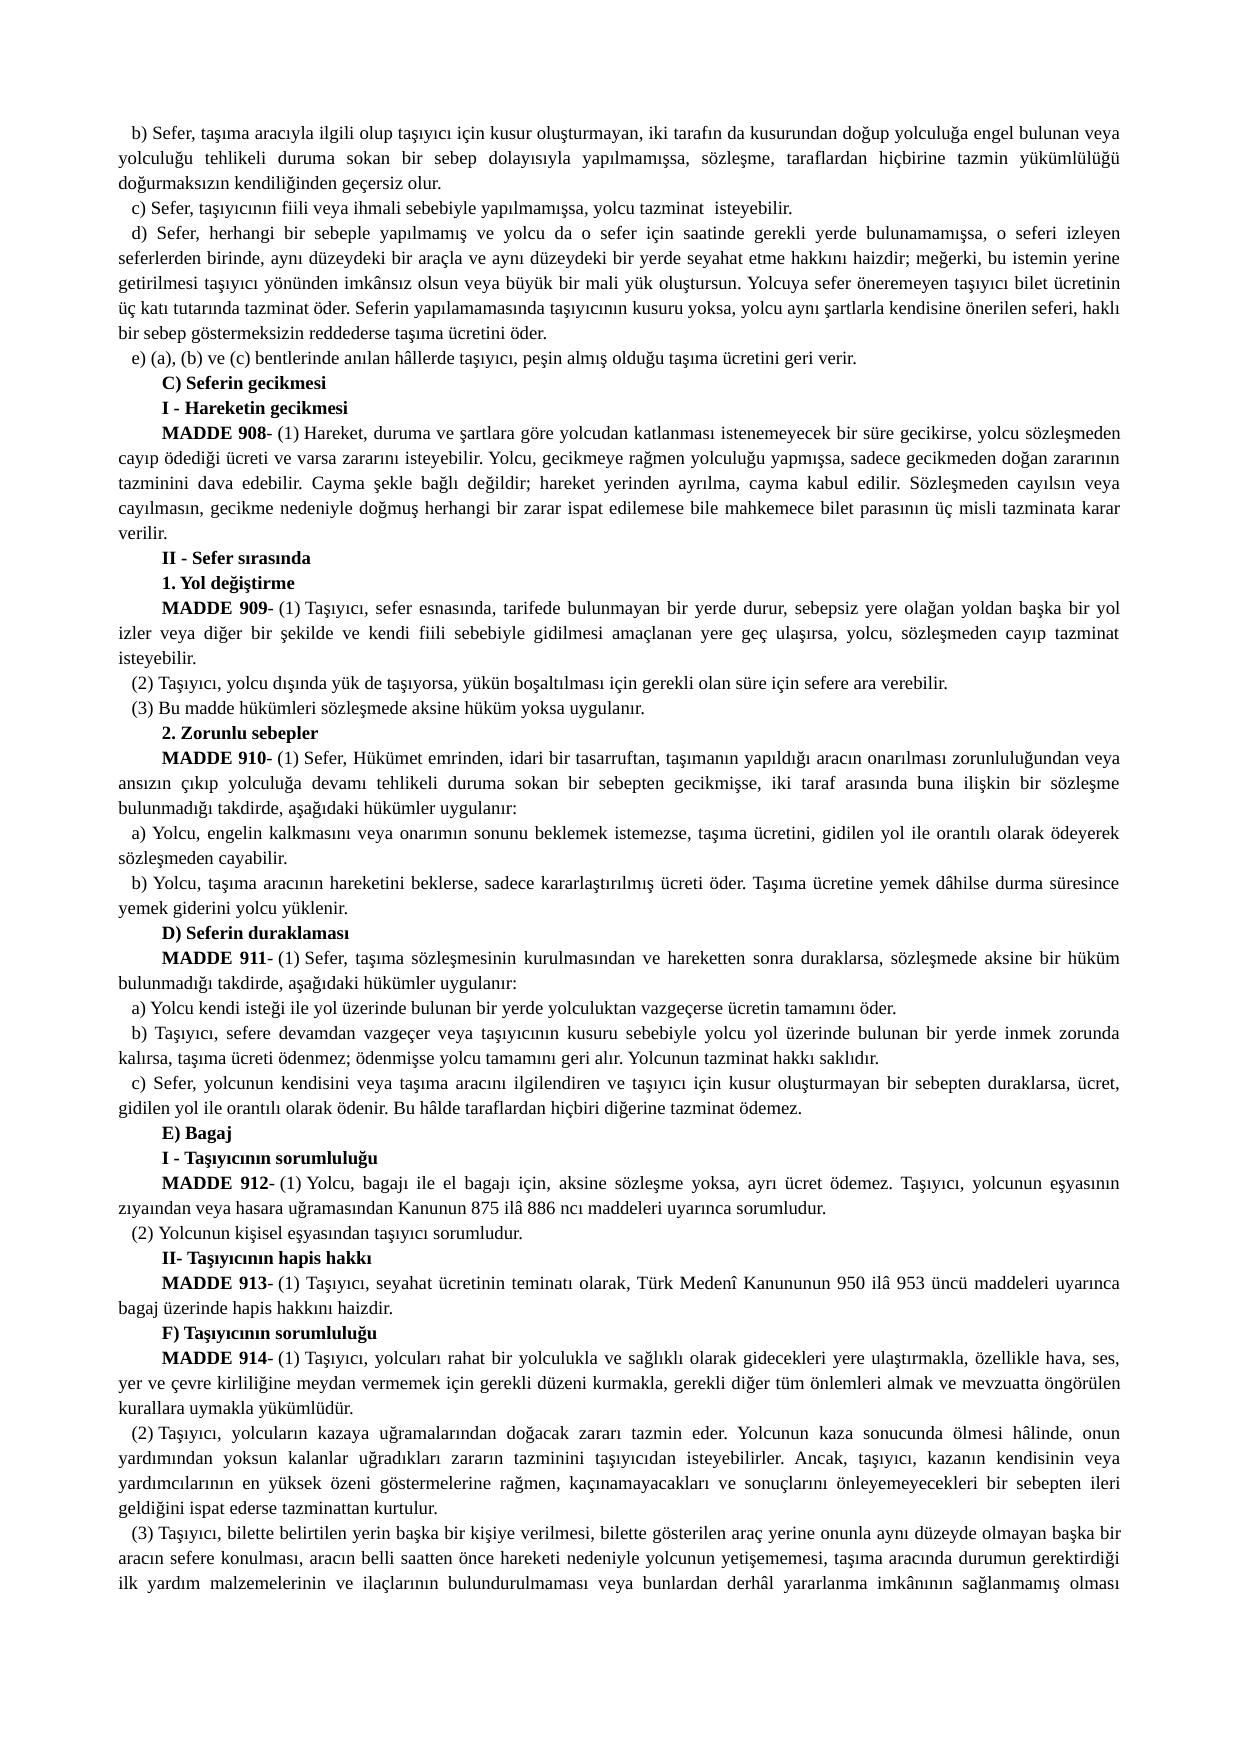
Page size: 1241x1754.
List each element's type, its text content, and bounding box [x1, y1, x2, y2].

text C) Seferin gecikmesi [118, 368, 1122, 393]
text e) (a), (b) ve (c) bentlerinde anılan hâllerde taşıyıcı, peşin almış olduğu taşıma ücretini geri verir. [118, 343, 1122, 368]
text c) Sefer, taşıyıcının fiili veya ihmali sebebiyle yapılmamışsa, yolcu tazminat isteyebilir. [118, 193, 1122, 218]
text MADDE 909- (1) Taşıyıcı, sefer esnasında, tarifede bulunmayan bir yerde durur, sebepsiz yere olağan yoldan başka bir yol izler veya diğer bir şekilde ve kendi fiili sebebiyle gidilmesi amaçlanan yere geç ulaşırsa, yolcu, sözleşmeden cayıp tazminat isteyebilir. [118, 593, 1122, 668]
text a) Yolcu kendi isteği ile yol üzerinde bulunan bir yerde yolculuktan vazgeçerse ücretin tamamını öder. [118, 993, 1122, 1018]
text II - Sefer sırasında [118, 543, 1122, 568]
text 1. Yol değiştirme [118, 568, 1122, 593]
text (2) Taşıyıcı, yolcu dışında yük de taşıyorsa, yükün boşaltılması için gerekli olan süre için sefere ara verebilir. [118, 668, 1122, 693]
text b) Yolcu, taşıma aracının hareketini beklerse, sadece kararlaştırılmış ücreti öder. Taşıma ücretine yemek dâhilse durma süresince yemek giderini yolcu yüklenir. [118, 868, 1122, 918]
text (2) Taşıyıcı, yolcuların kazaya uğramalarından doğacak zararı tazmin eder. Yolcunun kaza sonucunda ölmesi hâlinde, onun yardımından yoksun kalanlar uğradıkları zararın tazminini taşıyıcıdan isteyebilirler. Ancak, taşıyıcı, kazanın kendisinin veya yardımcılarının en yüksek özeni göstermelerine rağmen, kaçınamayacakları ve sonuçlarını önleyemeyecekleri bir sebepten ileri geldiğini ispat ederse tazminattan kurtulur. [118, 1418, 1122, 1518]
text (3) Bu madde hükümleri sözleşmede aksine hüküm yoksa uygulanır. [118, 693, 1122, 718]
text MADDE 912- (1) Yolcu, bagajı ile el bagajı için, aksine sözleşme yoksa, ayrı ücret ödemez. Taşıyıcı, yolcunun eşyasının zıyaından veya hasara uğramasından Kanunun 875 ilâ 886 ncı maddeleri uyarınca sorumludur. [118, 1168, 1122, 1218]
text MADDE 911- (1) Sefer, taşıma sözleşmesinin kurulmasından ve hareketten sonra duraklarsa, sözleşmede aksine bir hüküm bulunmadığı takdirde, aşağıdaki hükümler uygulanır: [118, 943, 1122, 993]
text MADDE 914- (1) Taşıyıcı, yolcuları rahat bir yolculukla ve sağlıklı olarak gidecekleri yere ulaştırmakla, özellikle hava, ses, yer ve çevre kirliliğine meydan vermemek için gerekli düzeni kurmakla, gerekli diğer tüm önlemleri almak ve mevzuatta öngörülen kurallara uymakla yükümlüdür. [118, 1343, 1122, 1418]
text MADDE 910- (1) Sefer, Hükümet emrinden, idari bir tasarruftan, taşımanın yapıldığı aracın onarılması zorunluluğundan veya ansızın çıkıp yolculuğa devamı tehlikeli duruma sokan bir sebepten gecikmişse, iki taraf arasında buna ilişkin bir sözleşme bulunmadığı takdirde, aşağıdaki hükümler uygulanır: [118, 743, 1122, 818]
text (2) Yolcunun kişisel eşyasından taşıyıcı sorumludur. [118, 1218, 1122, 1243]
text a) Yolcu, engelin kalkmasını veya onarımın sonunu beklemek istemezse, taşıma ücretini, gidilen yol ile orantılı olarak ödeyerek sözleşmeden cayabilir. [118, 818, 1122, 868]
text c) Sefer, yolcunun kendisini veya taşıma aracını ilgilendiren ve taşıyıcı için kusur oluşturmayan bir sebepten duraklarsa, ücret, gidilen yol ile orantılı olarak ödenir. Bu hâlde taraflardan hiçbiri diğerine tazminat ödemez. [118, 1068, 1122, 1118]
text MADDE 913- (1) Taşıyıcı, seyahat ücretinin teminatı olarak, Türk Medenî Kanununun 950 ilâ 953 üncü maddeleri uyarınca bagaj üzerinde hapis hakkını haizdir. [118, 1268, 1122, 1318]
text d) Sefer, herhangi bir sebeple yapılmamış ve yolcu da o sefer için saatinde gerekli yerde bulunamamışsa, o seferi izleyen seferlerden birinde, aynı düzeydeki bir araçla ve aynı düzeydeki bir yerde seyahat etme hakkını haizdir; meğerki, bu istemin yerine getirilmesi taşıyıcı yönünden imkânsız olsun veya büyük bir mali yük oluştursun. Yolcuya sefer öneremeyen taşıyıcı bilet ücretinin üç katı tutarında tazminat öder. Seferin yapılamamasında taşıyıcının kusuru yoksa, yolcu aynı şartlarla kendisine önerilen seferi, haklı bir sebep göstermeksizin reddederse taşıma ücretini öder. [118, 218, 1122, 343]
text b) Sefer, taşıma aracıyla ilgili olup taşıyıcı için kusur oluşturmayan, iki tarafın da kusurundan doğup yolculuğa engel bulunan veya yolculuğu tehlikeli duruma sokan bir sebep dolayısıyla yapılmamışsa, sözleşme, taraflardan hiçbirine tazmin yükümlülüğü doğurmaksızın kendiliğinden geçersiz olur. [118, 118, 1122, 193]
text II- Taşıyıcının hapis hakkı [118, 1243, 1122, 1268]
text b) Taşıyıcı, sefere devamdan vazgeçer veya taşıyıcının kusuru sebebiyle yolcu yol üzerinde bulunan bir yerde inmek zorunda kalırsa, taşıma ücreti ödenmez; ödenmişse yolcu tamamını geri alır. Yolcunun tazminat hakkı saklıdır. [118, 1018, 1122, 1068]
text D) Seferin duraklaması [118, 918, 1122, 943]
text F) Taşıyıcının sorumluluğu [118, 1318, 1122, 1343]
text I - Hareketin gecikmesi [118, 393, 1122, 418]
text 2. Zorunlu sebepler [118, 718, 1122, 743]
text MADDE 908- (1) Hareket, duruma ve şartlara göre yolcudan katlanması istenemeyecek bir süre gecikirse, yolcu sözleşmeden cayıp ödediği ücreti ve varsa zararını isteyebilir. Yolcu, gecikmeye rağmen yolculuğu yapmışsa, sadece gecikmeden doğan zararının tazminini dava edebilir. Cayma şekle bağlı değildir; hareket yerinden ayrılma, cayma kabul edilir. Sözleşmeden cayılsın veya cayılmasın, gecikme nedeniyle doğmuş herhangi bir zarar ispat edilemese bile mahkemece bilet parasının üç misli tazminata karar verilir. [118, 418, 1122, 543]
text (3) Taşıyıcı, bilette belirtilen yerin başka bir kişiye verilmesi, bilette gösterilen araç yerine onunla aynı düzeyde olmayan başka bir aracın sefere konulması, aracın belli saatten önce hareketi nedeniyle yolcunun yetişememesi, taşıma aracında durumun gerektirdiği ilk yardım malzemelerinin ve ilaçlarının bulundurulmaması veya bunlardan derhâl yararlanma imkânının sağlanmamış olması [118, 1518, 1122, 1593]
text E) Bagaj [118, 1118, 1122, 1143]
text I - Taşıyıcının sorumluluğu [118, 1143, 1122, 1168]
